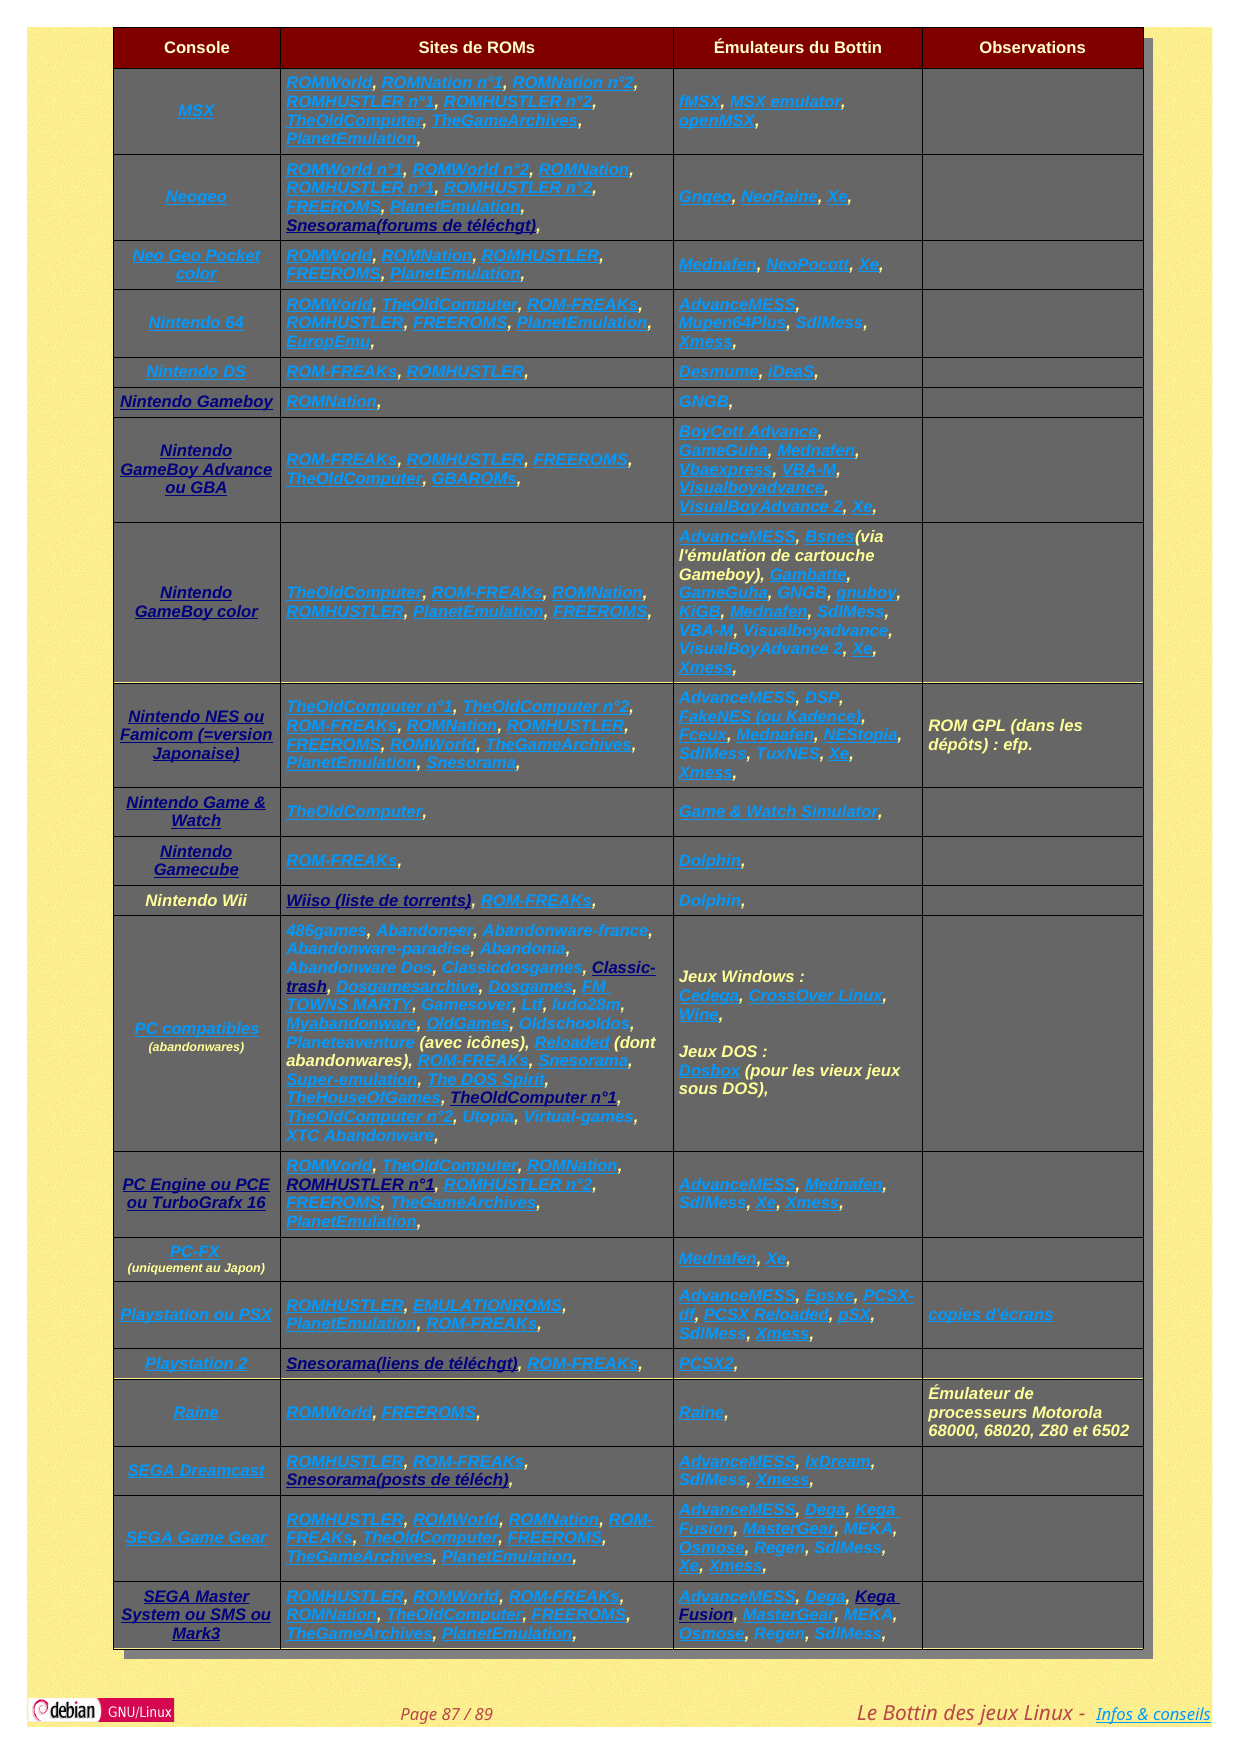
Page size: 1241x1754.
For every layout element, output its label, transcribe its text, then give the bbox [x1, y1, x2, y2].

table_cell Nintendo NES ou Famicom (=version Japonaise) [114, 684, 280, 787]
table_cell BoyCott Advance, GameGuha, Mednafen, Vbaexpress, VBA-M, Visualboyadvance, VisualBoyAdvance 2, Xe, [674, 418, 922, 522]
table_cell [923, 1447, 1143, 1495]
table_cell SEGA Game Gear [114, 1496, 280, 1581]
table_cell TheOldComputer, ROM-FREAKs, ROMNation, ROMHUSTLER, PlanetEmulation, FREEROMS, [281, 523, 673, 682]
table_cell [923, 1349, 1143, 1378]
table_cell Dolphin, [674, 886, 922, 915]
table_cell ROMHUSTLER, ROMWorld, ROMNation, ROM-FREAKs, TheOldComputer, FREEROMS, TheGameArchives, PlanetEmulation, [281, 1496, 673, 1581]
table_cell SEGA Master System ou SMS ou Mark3 [114, 1582, 280, 1648]
table_cell [923, 916, 1143, 1151]
table_cell ROMWorld, ROMNation, ROMHUSTLER, FREEROMS, PlanetEmulation, [281, 241, 673, 289]
table_cell [923, 69, 1143, 154]
table_cell Nintendo Gamecube [114, 837, 280, 885]
table_cell Nintendo Wii [114, 886, 280, 915]
table_header Console [114, 28, 280, 68]
table_cell Mednafen, Xe, [674, 1238, 922, 1281]
table_cell AdvanceMESS, Dega, Kega Fusion, MasterGear, MEKA, Osmose, Regen, SdlMess, [674, 1582, 922, 1648]
table_cell PC-FX (uniquement au Japon) [114, 1238, 280, 1281]
table_cell Nintendo DS [114, 358, 280, 387]
table_cell ROM-FREAKs, ROMHUSTLER, FREEROMS, TheOldComputer, GBAROMs, [281, 418, 673, 522]
table_cell ROM GPL (dans les dépôts) : efp. [923, 684, 1143, 787]
table_cell Nintendo 64 [114, 290, 280, 357]
table_cell [923, 1582, 1143, 1648]
table_cell copies d'écrans [923, 1282, 1143, 1348]
table_cell Raine [114, 1380, 280, 1446]
picture [27, 27, 1213, 1727]
table_cell Neo Geo Pocket color [114, 241, 280, 289]
table_cell ROMWorld n°1, ROMWorld n°2, ROMNation, ROMHUSTLER n°1, ROMHUSTLER n°2, FREEROMS, PlanetEmulation, Snesorama(forums de téléchgt), [281, 155, 673, 240]
table_cell GNGB, [674, 388, 922, 417]
table_cell fMSX, MSX emulator, openMSX, [674, 69, 922, 154]
table_cell Mednafen, NeoPocott, Xe, [674, 241, 922, 289]
table_cell [923, 388, 1143, 417]
table_cell Neogeo [114, 155, 280, 240]
table_cell Gngeo, NeoRaine, Xe, [674, 155, 922, 240]
table_cell [923, 1496, 1143, 1581]
table_header Observations [923, 28, 1143, 68]
table_cell AdvanceMESS, DSP, FakeNES (ou Kadence), Fceux, Mednafen, NEStopia, SdlMess, TuxNES, Xe, Xmess, [674, 684, 922, 787]
table_cell Dolphin, [674, 837, 922, 885]
table_cell TheOldComputer n°1, TheOldComputer n°2, ROM-FREAKs, ROMNation, ROMHUSTLER, FREEROMS, ROMWorld, TheGameArchives, PlanetEmulation, Snesorama, [281, 684, 673, 787]
table_cell [923, 837, 1143, 885]
table_cell ROMWorld, TheOldComputer, ROM-FREAKs, ROMHUSTLER, FREEROMS, PlanetEmulation, EuropEmu, [281, 290, 673, 357]
table_cell Raine, [674, 1380, 922, 1446]
table_cell ROMNation, [281, 388, 673, 417]
table_cell [923, 1238, 1143, 1281]
table_cell AdvanceMESS, Dega, Kega Fusion, MasterGear, MEKA, Osmose, Regen, SdlMess, Xe, Xmess, [674, 1496, 922, 1581]
table_cell [923, 523, 1143, 682]
table_cell AdvanceMESS, Epsxe, PCSX-df, PCSX Reloaded, pSX, SdlMess, Xmess, [674, 1282, 922, 1348]
table_cell Nintendo GameBoy color [114, 523, 280, 682]
table_cell Game & Watch Simulator, [674, 788, 922, 836]
table_cell Émulateur de processeurs Motorola 68000, 68020, Z80 et 6502 [923, 1380, 1143, 1446]
table_cell ROMWorld, ROMNation n°1, ROMNation n°2, ROMHUSTLER n°1, ROMHUSTLER n°2, TheOldComputer, TheGameArchives, PlanetEmulation, [281, 69, 673, 154]
table_cell AdvanceMESS, Mupen64Plus, SdlMess, Xmess, [674, 290, 922, 357]
table_cell [923, 418, 1143, 522]
table_cell PCSX2, [674, 1349, 922, 1378]
table_cell [923, 290, 1143, 357]
table_cell Desmume, iDeaS, [674, 358, 922, 387]
table_cell PC compatibles (abandonwares) [114, 916, 280, 1151]
table_cell ROM-FREAKs, [281, 837, 673, 885]
table_cell 486games, Abandoneer, Abandonware-france, Abandonware-paradise, Abandonia, Abandonware Dos, Classicdosgames, Classic-trash, Dosgamesarchive, Dosgames, FM TOWNS MARTY, Gamesover, Ltf, ludo28m, Myabandonware, OldGames, Oldschooldos, Planeteaventure (avec icônes), Reloaded (dont abandonwares), ROM-FREAKs, Snesorama, Super-emulation, The DOS Spirit, TheHouseOfGames, TheOldComputer n°1, TheOldComputer n°2, Utopia, Virtual-games, XTC Abandonware, [281, 916, 673, 1151]
table_header Sites de ROMs [281, 28, 673, 68]
table_cell AdvanceMESS, Mednafen, SdlMess, Xe, Xmess, [674, 1152, 922, 1237]
table_cell Nintendo Gameboy [114, 388, 280, 417]
table_cell Wiiso (liste de torrents), ROM-FREAKs, [281, 886, 673, 915]
table_cell PC Engine ou PCE ou TurboGrafx 16 [114, 1152, 280, 1237]
table_cell AdvanceMESS, lxDream, SdlMess, Xmess, [674, 1447, 922, 1495]
table_cell [923, 358, 1143, 387]
table_cell [923, 155, 1143, 240]
table_cell Nintendo GameBoy Advance ou GBA [114, 418, 280, 522]
table_cell ROMWorld, FREEROMS, [281, 1380, 673, 1446]
table_cell ROMWorld, TheOldComputer, ROMNation, ROMHUSTLER n°1, ROMHUSTLER n°2, FREEROMS, TheGameArchives, PlanetEmulation, [281, 1152, 673, 1237]
table_cell Nintendo Game & Watch [114, 788, 280, 836]
table_cell [923, 886, 1143, 915]
table_cell AdvanceMESS, Bsnes(via l'émulation de cartouche Gameboy), Gambatte, GameGuha, GNGB, gnuboy, KiGB, Mednafen, SdlMess, VBA-M, Visualboyadvance, VisualBoyAdvance 2, Xe, Xmess, [674, 523, 922, 682]
table_cell Snesorama(liens de téléchgt), ROM-FREAKs, [281, 1349, 673, 1378]
table_cell ROMHUSTLER, ROM-FREAKs, Snesorama(posts de téléch), [281, 1447, 673, 1495]
table_cell ROMHUSTLER, ROMWorld, ROM-FREAKs, ROMNation, TheOldComputer, FREEROMS, TheGameArchives, PlanetEmulation, [281, 1582, 673, 1648]
table_cell [923, 1152, 1143, 1237]
table_cell ROM-FREAKs, ROMHUSTLER, [281, 358, 673, 387]
table_cell [923, 788, 1143, 836]
table_cell Playstation ou PSX [114, 1282, 280, 1348]
table_cell Jeux Windows : Cedega, CrossOver Linux, Wine, Jeux DOS : Dosbox (pour les vieux jeux sous DOS), [674, 916, 922, 1151]
table_cell [281, 1238, 673, 1281]
table_cell Playstation 2 [114, 1349, 280, 1378]
table_cell ROMHUSTLER, EMULATIONROMS, PlanetEmulation, ROM-FREAKs, [281, 1282, 673, 1348]
table_header Émulateurs du Bottin [674, 28, 922, 68]
table_cell TheOldComputer, [281, 788, 673, 836]
table_cell MSX [114, 69, 280, 154]
table_cell [923, 241, 1143, 289]
table_cell SEGA Dreamcast [114, 1447, 280, 1495]
